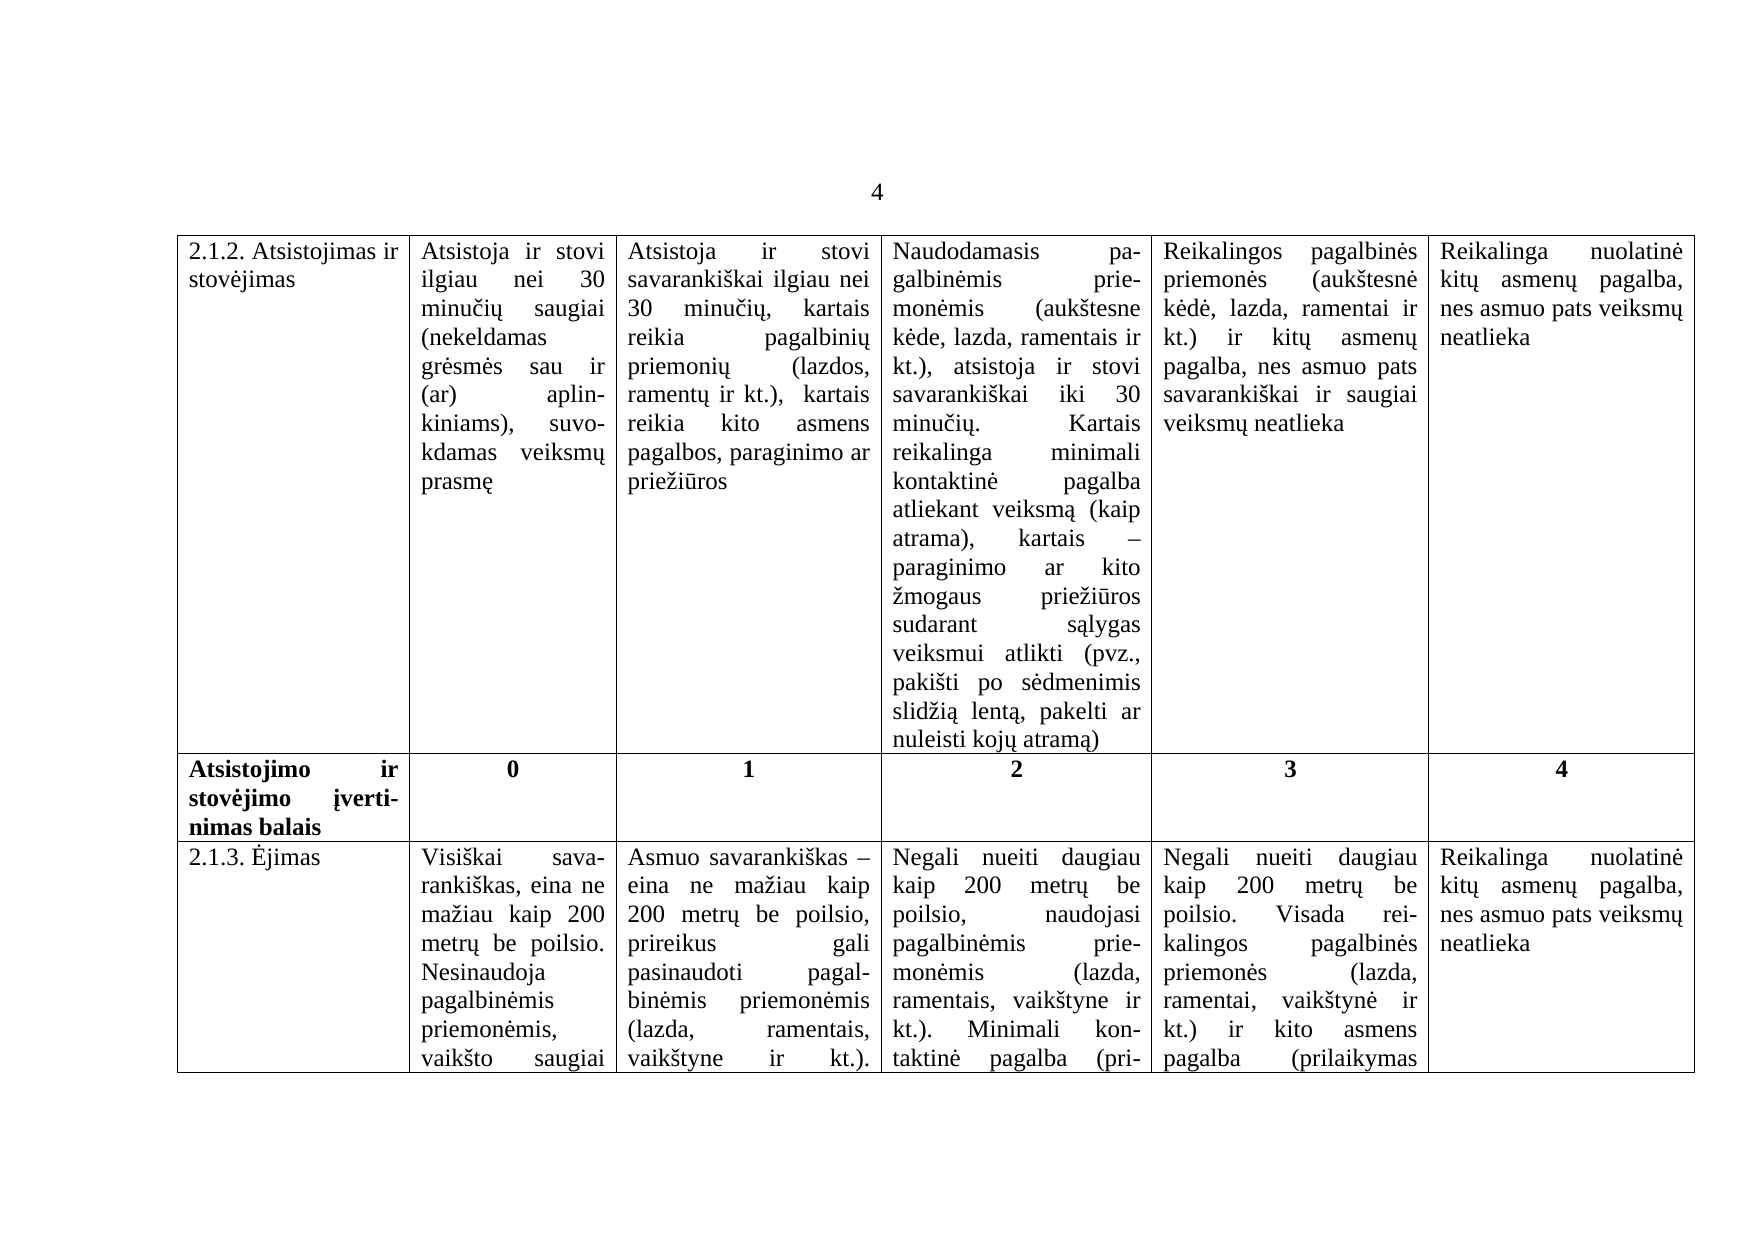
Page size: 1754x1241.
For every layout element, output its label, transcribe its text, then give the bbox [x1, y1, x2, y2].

table_cell Reikalinga nuolatinė kitų asmenų pagalba, nes asmuo pats veiksmų neatlieka [1429, 842, 1694, 1072]
table_cell 2 [882, 754, 1151, 841]
table_cell Naudodamasis pa-galbinėmis prie-monėmis (aukštesne kėde, lazda, ramentais ir kt.), atsistoja ir stovi savarankiškai iki 30 minučių. Kartais reikalinga minimali kontaktinė pagalba atliekant veiksmą (kaip atrama), kartais – paraginimo ar kito žmogaus priežiūros sudarant sąlygas veiksmui atlikti (pvz., pakišti po sėdmenimis slidžią lentą, pakelti ar nuleisti kojų atramą) [882, 236, 1151, 753]
table_cell Asmuo savarankiškas – eina ne mažiau kaip 200 metrų be poilsio, prireikus gali pasinaudoti pagal-binėmis priemonėmis (lazda, ramentais, vaikštyne ir kt.). [617, 842, 881, 1072]
table_cell Reikalingos pagalbinės priemonės (aukštesnė kėdė, lazda, ramentai ir kt.) ir kitų asmenų pagalba, nes asmuo pats savarankiškai ir saugiai veiksmų neatlieka [1152, 236, 1428, 753]
table_cell 0 [410, 754, 616, 841]
table_cell Reikalinga nuolatinė kitų asmenų pagalba, nes asmuo pats veiksmų neatlieka [1429, 236, 1694, 753]
table_cell 4 [1429, 754, 1694, 841]
table_cell 1 [617, 754, 881, 841]
table_cell 3 [1152, 754, 1428, 841]
table_cell Negali nueiti daugiau kaip 200 metrų be poilsio. Visada rei-kalingos pagalbinės priemonės (lazda, ramentai, vaikštynė ir kt.) ir kito asmens pagalba (prilaikymas [1152, 842, 1428, 1072]
table_cell 2.1.2. Atsistojimas ir stovėjimas [178, 236, 409, 753]
table_cell Atsistoja ir stovi savarankiškai ilgiau nei 30 minučių, kartais reikia pagalbinių priemonių (lazdos, ramentų ir kt.), kartais reikia kito asmens pagalbos, paraginimo ar priežiūros [617, 236, 881, 753]
table_cell Atsistojimo ir stovėjimo įverti-nimas balais [178, 754, 409, 841]
table_cell Negali nueiti daugiau kaip 200 metrų be poilsio, naudojasi pagalbinėmis prie-monėmis (lazda, ramentais, vaikštyne ir kt.). Minimali kon-taktinė pagalba (pri- [882, 842, 1151, 1072]
table_cell Visiškai sava-rankiškas, eina ne mažiau kaip 200 metrų be poilsio. Nesinaudoja pagalbinėmis priemonėmis, vaikšto saugiai [410, 842, 616, 1072]
table_cell 2.1.3. Ėjimas [178, 842, 409, 1072]
table_cell Atsistoja ir stovi ilgiau nei 30 minučių saugiai (nekeldamas grėsmės sau ir (ar) aplin-kiniams), suvo-kdamas veiksmų prasmę [410, 236, 616, 753]
